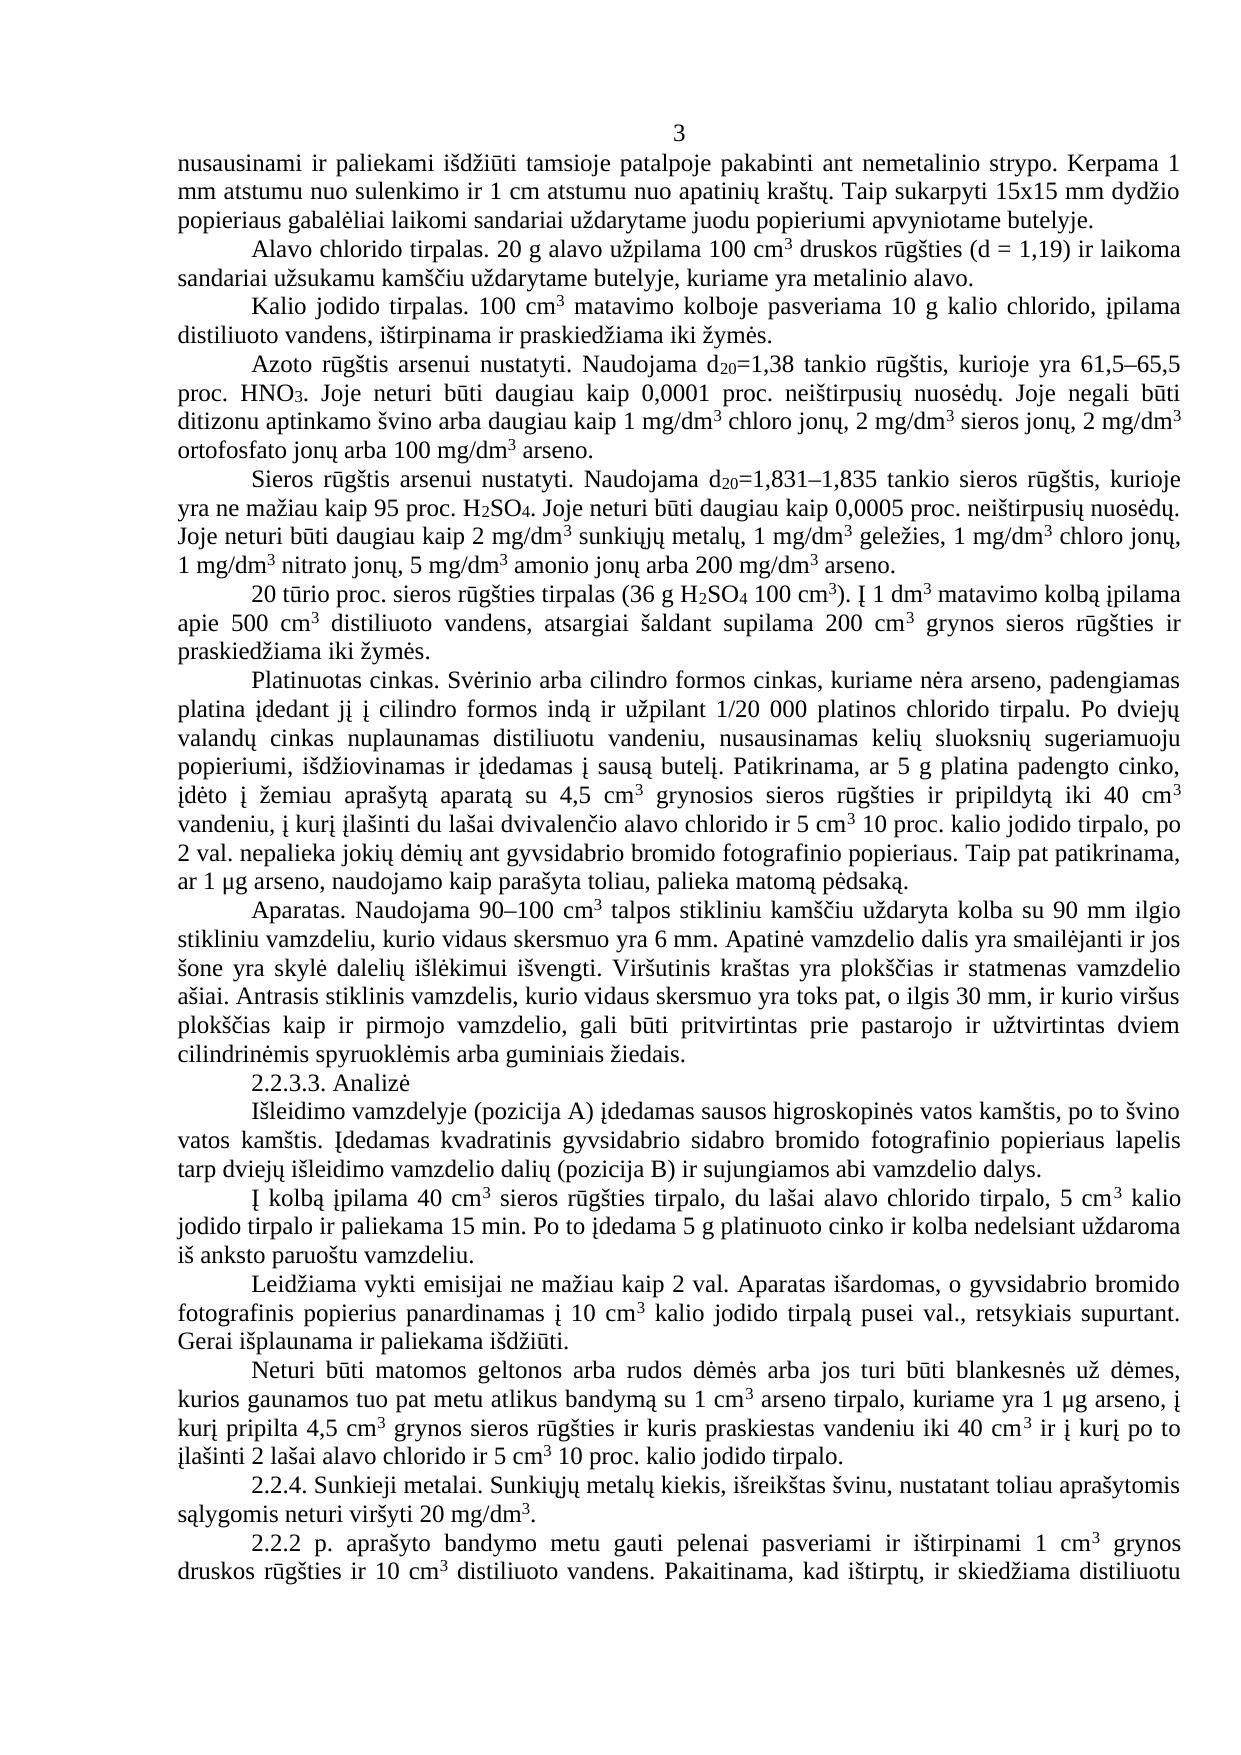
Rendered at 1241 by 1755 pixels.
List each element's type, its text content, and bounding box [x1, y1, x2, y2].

text Į kolbą įpilama 40 cm3 sieros rūgšties tirpalo, du lašai alavo chlorido tirpalo, 5 cm3 kalio jodido tirpalo ir paliekama 15 min. Po to įdedama 5 g platinuoto cinko ir kolba nedelsiant uždaroma iš anksto paruoštu vamzdeliu. [177, 1183, 1181, 1269]
text Alavo chlorido tirpalas. 20 g alavo užpilama 100 cm3 druskos rūgšties (d = 1,19) ir laikoma sandariai užsukamu kamščiu uždarytame butelyje, kuriame yra metalinio alavo. [177, 234, 1181, 291]
text 20 tūrio proc. sieros rūgšties tirpalas (36 g H2SO4 100 cm3). Į 1 dm3 matavimo kolbą įpilama apie 500 cm3 distiliuoto vandens, atsargiai šaldant supilama 200 cm3 grynos sieros rūgšties ir praskiedžiama iki žymės. [177, 579, 1181, 665]
text Leidžiama vykti emisijai ne mažiau kaip 2 val. Aparatas išardomas, o gyvsidabrio bromido fotografinis popierius panardinamas į 10 cm3 kalio jodido tirpalą pusei val., retsykiais supurtant. Gerai išplaunama ir paliekama išdžiūti. [177, 1269, 1181, 1355]
text Sieros rūgštis arsenui nustatyti. Naudojama d20=1,831–1,835 tankio sieros rūgštis, kurioje yra ne mažiau kaip 95 proc. H2SO4. Joje neturi būti daugiau kaip 0,0005 proc. neištirpusių nuosėdų. Joje neturi būti daugiau kaip 2 mg/dm3 sunkiųjų metalų, 1 mg/dm3 geležies, 1 mg/dm3 chloro jonų, 1 mg/dm3 nitrato jonų, 5 mg/dm3 amonio jonų arba 200 mg/dm3 arseno. [177, 464, 1181, 579]
text Kalio jodido tirpalas. 100 cm3 matavimo kolboje pasveriama 10 g kalio chlorido, įpilama distiliuoto vandens, ištirpinama ir praskiedžiama iki žymės. [177, 291, 1181, 349]
text Neturi būti matomos geltonos arba rudos dėmės arba jos turi būti blankesnės už dėmes, kurios gaunamos tuo pat metu atlikus bandymą su 1 cm3 arseno tirpalo, kuriame yra 1 μg arseno, į kurį pripilta 4,5 cm3 grynos sieros rūgšties ir kuris praskiestas vandeniu iki 40 cm3 ir į kurį po to įlašinti 2 lašai alavo chlorido ir 5 cm3 10 proc. kalio jodido tirpalo. [177, 1355, 1181, 1470]
text 2.2.4. Sunkieji metalai. Sunkiųjų metalų kiekis, išreikštas švinu, nustatant toliau aprašytomis sąlygomis neturi viršyti 20 mg/dm3. [177, 1470, 1181, 1528]
text 2.2.3.3. Analizė [177, 1068, 1181, 1096]
text Platinuotas cinkas. Svėrinio arba cilindro formos cinkas, kuriame nėra arseno, padengiamas platina įdedant jį į cilindro formos indą ir užpilant 1/20 000 platinos chlorido tirpalu. Po dviejų valandų cinkas nuplaunamas distiliuotu vandeniu, nusausinamas kelių sluoksnių sugeriamuoju popieriumi, išdžiovinamas ir įdedamas į sausą butelį. Patikrinama, ar 5 g platina padengto cinko, įdėto į žemiau aprašytą aparatą su 4,5 cm3 grynosios sieros rūgšties ir pripildytą iki 40 cm3 vandeniu, į kurį įlašinti du lašai dvivalenčio alavo chlorido ir 5 cm3 10 proc. kalio jodido tirpalo, po 2 val. nepalieka jokių dėmių ant gyvsidabrio bromido fotografinio popieriaus. Taip pat patikrinama, ar 1 μg arseno, naudojamo kaip parašyta toliau, palieka matomą pėdsaką. [177, 665, 1181, 895]
text Azoto rūgštis arsenui nustatyti. Naudojama d20=1,38 tankio rūgštis, kurioje yra 61,5–65,5 proc. HNO3. Joje neturi būti daugiau kaip 0,0001 proc. neištirpusių nuosėdų. Joje negali būti ditizonu aptinkamo švino arba daugiau kaip 1 mg/dm3 chloro jonų, 2 mg/dm3 sieros jonų, 2 mg/dm3 ortofosfato jonų arba 100 mg/dm3 arseno. [177, 349, 1181, 464]
text Aparatas. Naudojama 90–100 cm3 talpos stikliniu kamščiu uždaryta kolba su 90 mm ilgio stikliniu vamzdeliu, kurio vidaus skersmuo yra 6 mm. Apatinė vamzdelio dalis yra smailėjanti ir jos šone yra skylė dalelių išlėkimui išvengti. Viršutinis kraštas yra plokščias ir statmenas vamzdelio ašiai. Antrasis stiklinis vamzdelis, kurio vidaus skersmuo yra toks pat, o ilgis 30 mm, ir kurio viršus plokščias kaip ir pirmojo vamzdelio, gali būti pritvirtintas prie pastarojo ir užtvirtintas dviem cilindrinėmis spyruoklėmis arba guminiais žiedais. [177, 895, 1181, 1068]
text Išleidimo vamzdelyje (pozicija A) įdedamas sausos higroskopinės vatos kamštis, po to švino vatos kamštis. Įdedamas kvadratinis gyvsidabrio sidabro bromido fotografinio popieriaus lapelis tarp dviejų išleidimo vamzdelio dalių (pozicija B) ir sujungiamos abi vamzdelio dalys. [177, 1096, 1181, 1183]
text nusausinami ir paliekami išdžiūti tamsioje patalpoje pakabinti ant nemetalinio strypo. Kerpama 1 mm atstumu nuo sulenkimo ir 1 cm atstumu nuo apatinių kraštų. Taip sukarpyti 15x15 mm dydžio popieriaus gabalėliai laikomi sandariai uždarytame juodu popieriumi apvyniotame butelyje. [177, 148, 1181, 234]
text 2.2.2 p. aprašyto bandymo metu gauti pelenai pasveriami ir ištirpinami 1 cm3 grynos druskos rūgšties ir 10 cm3 distiliuoto vandens. Pakaitinama, kad ištirptų, ir skiedžiama distiliuotu [177, 1528, 1181, 1585]
